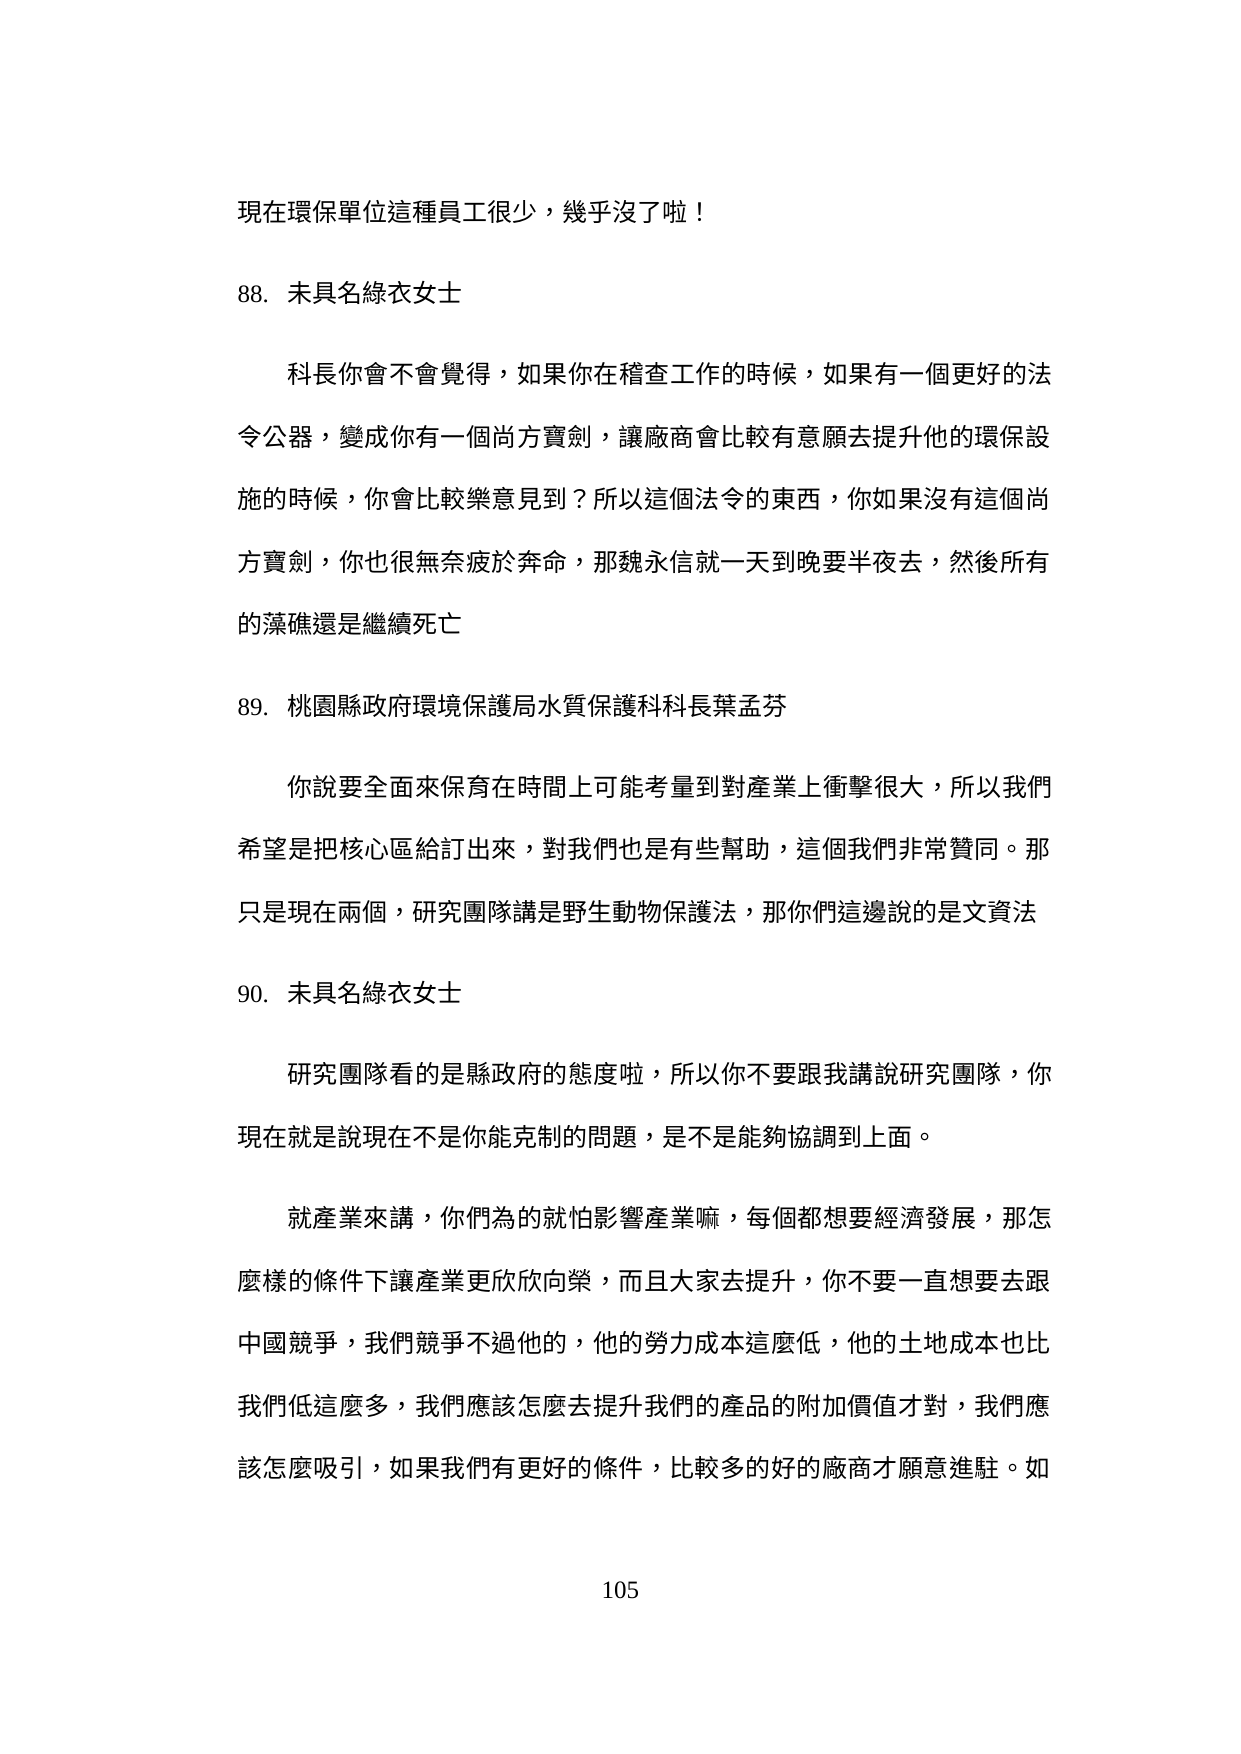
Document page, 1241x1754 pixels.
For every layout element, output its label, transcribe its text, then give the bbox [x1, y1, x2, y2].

list 未具名綠衣女士 [237, 950, 1053, 1013]
list 未具名綠衣女士 [237, 250, 1053, 313]
text 你說要全面來保育在時間上可能考量到對產業上衝擊很大，所以我們希望是把核心區給訂出來，對我們也是有些幫助，這個我們非常贊同。那只是現在兩個，研究團隊講是野生動物保護法，那你們這邊說的是文資法 [237, 744, 1053, 931]
text 就產業來講，你們為的就怕影響產業嘛，每個都想要經濟發展，那怎麼樣的條件下讓產業更欣欣向榮，而且大家去提升，你不要一直想要去跟中國競爭，我們競爭不過他的，他的勞力成本這麼低，他的土地成本也比我們低這麼多，我們應該怎麼去提升我們的產品的附加價值才對，我們應該怎麼吸引，如果我們有更好的條件，比較多的好的廠商才願意進駐。如 [237, 1175, 1053, 1488]
text 研究團隊看的是縣政府的態度啦，所以你不要跟我講說研究團隊，你現在就是說現在不是你能克制的問題，是不是能夠協調到上面。 [237, 1031, 1053, 1156]
text 科長你會不會覺得，如果你在稽查工作的時候，如果有一個更好的法令公器，變成你有一個尚方寶劍，讓廠商會比較有意願去提升他的環保設施的時候，你會比較樂意見到？所以這個法令的東西，你如果沒有這個尚方寶劍，你也很無奈疲於奔命，那魏永信就一天到晚要半夜去，然後所有的藻礁還是繼續死亡 [237, 331, 1053, 644]
list 桃園縣政府環境保護局水質保護科科長葉孟芬 [237, 663, 1053, 725]
text 現在環保單位這種員工很少，幾乎沒了啦！ [237, 169, 1053, 231]
